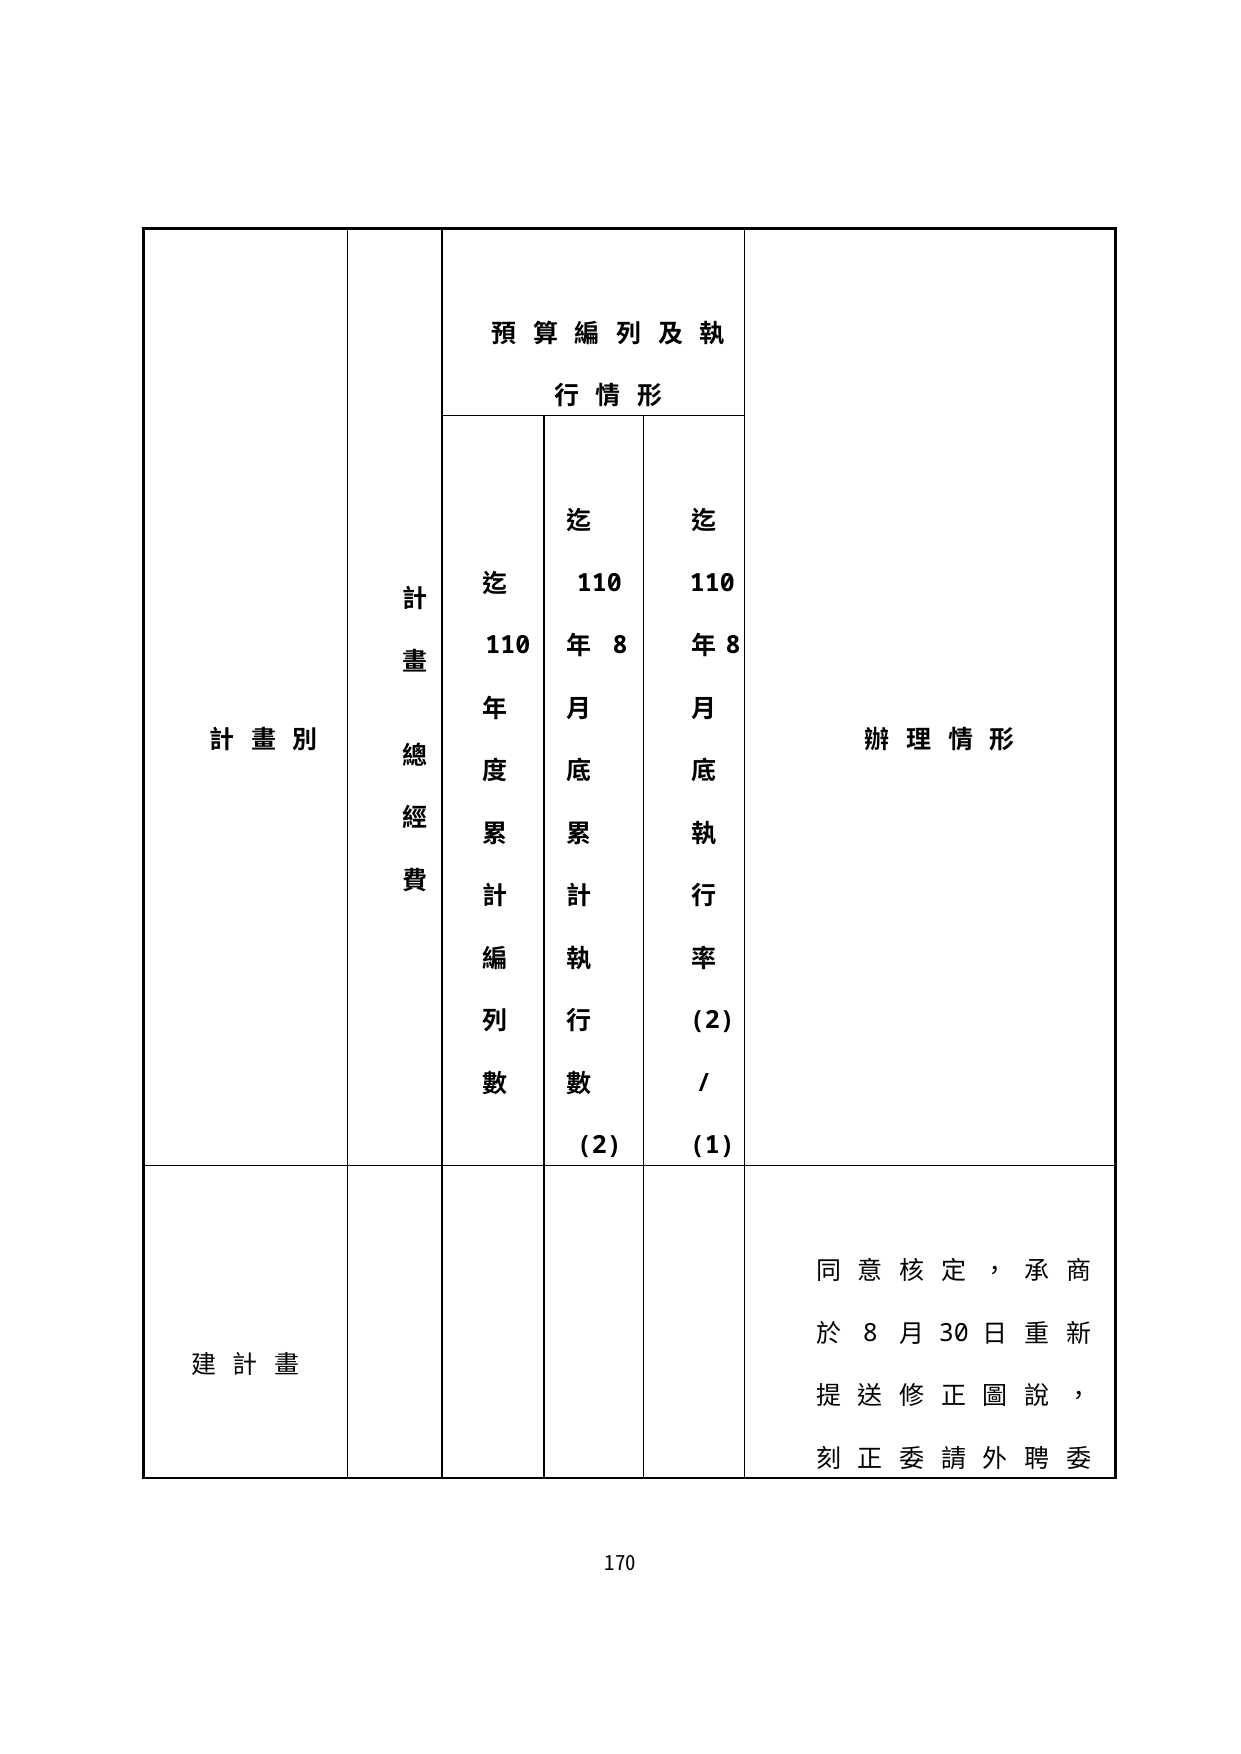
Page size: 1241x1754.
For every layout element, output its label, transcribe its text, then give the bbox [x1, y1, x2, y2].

table_cell 迄110年度累計編列數 [443, 416, 543, 1165]
table_header 預算編列及執行情形 [443, 230, 744, 415]
table_cell 迄110年8月底累計執行數(2) [545, 416, 643, 1165]
table_header 計畫別 [145, 230, 347, 1165]
table_header 辦理情形 [745, 230, 1114, 1165]
table_cell [348, 1166, 441, 1477]
table_cell [644, 1166, 744, 1477]
table_cell [545, 1166, 643, 1477]
table_cell [443, 1166, 543, 1477]
table_cell 同意核定，承商於8月30日重新提送修正圖說，刻正委請外聘委 [745, 1166, 1114, 1477]
table_cell 迄110年8月底執行率(2)/(1) [644, 416, 744, 1165]
table_cell 建計畫 [145, 1166, 347, 1477]
table_header 計畫 總經費 [348, 230, 441, 1165]
